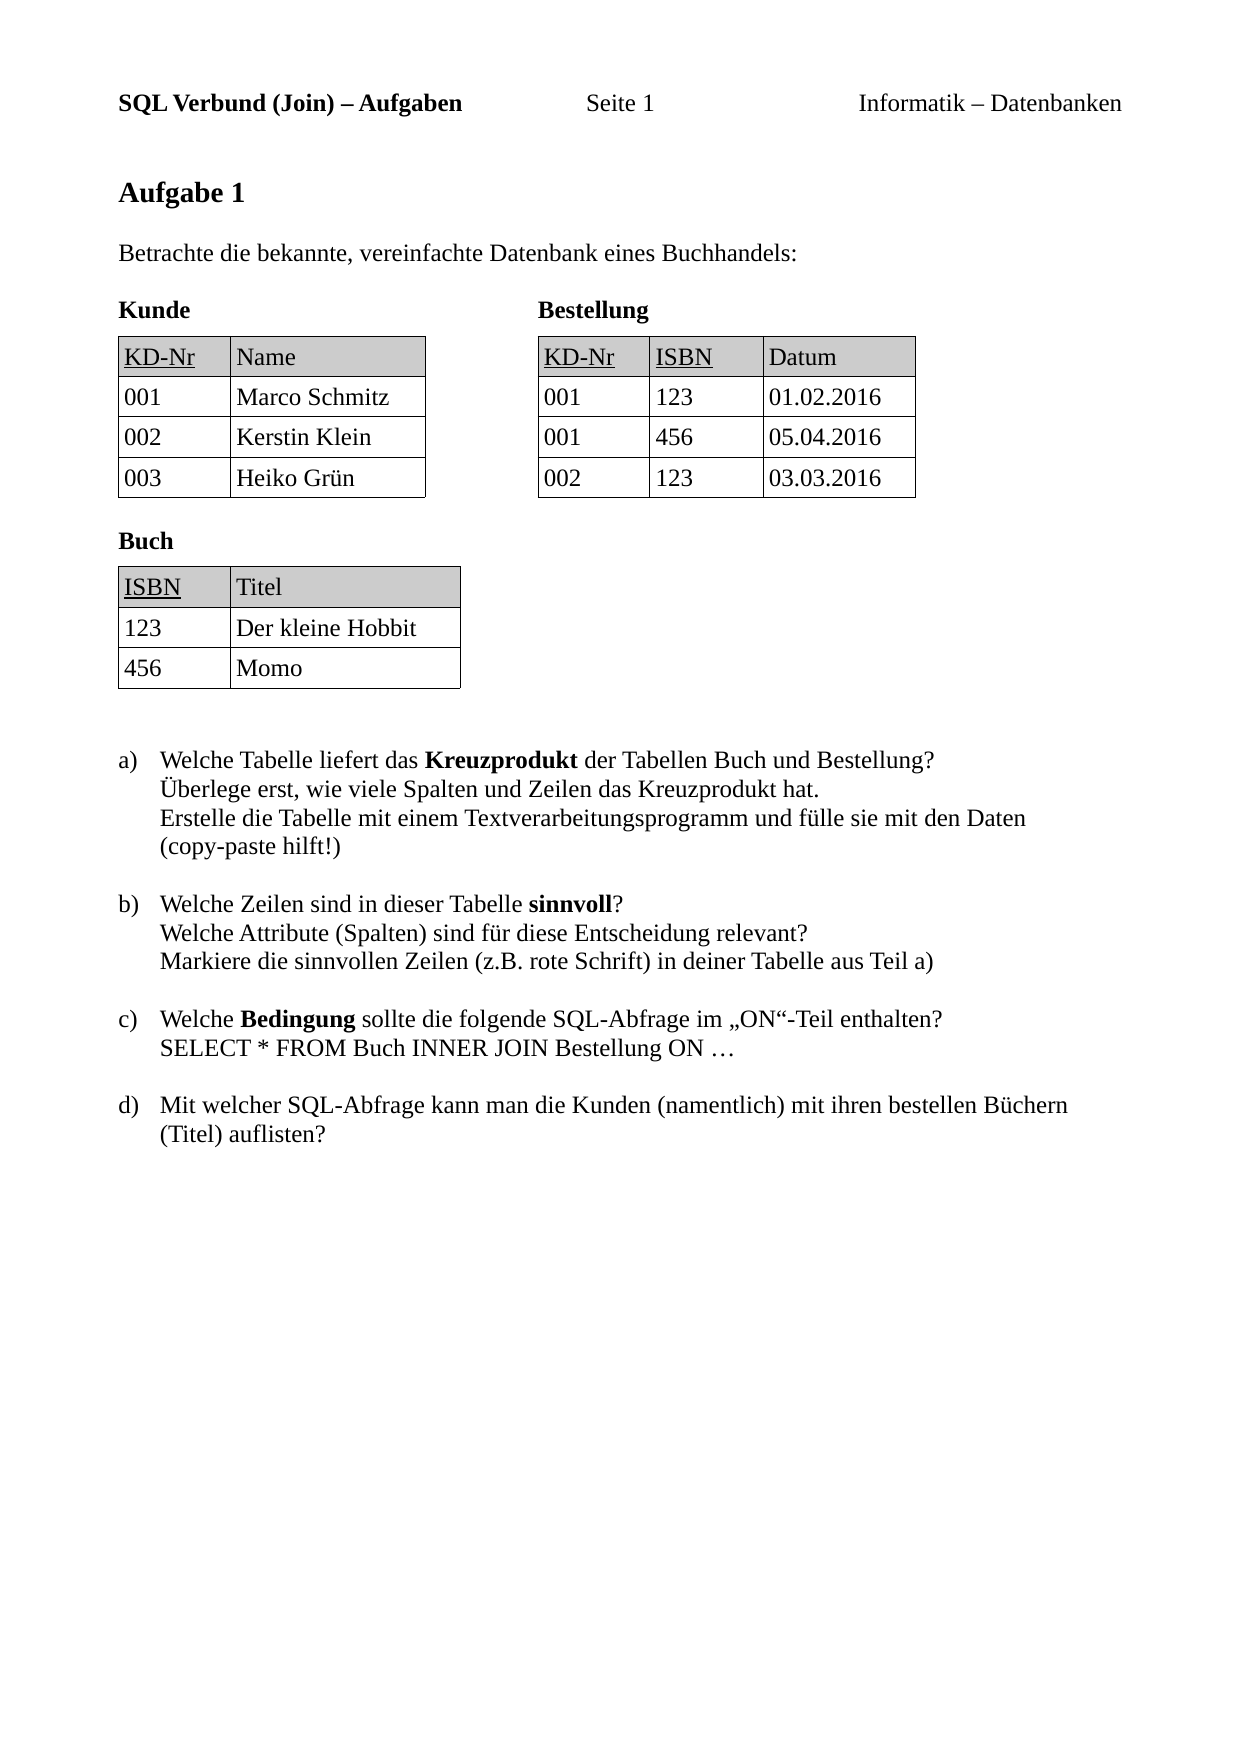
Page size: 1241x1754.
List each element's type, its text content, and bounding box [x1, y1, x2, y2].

table_header KD-Nr [119, 337, 230, 376]
text Betrachte die bekannte, vereinfachte Datenbank eines Buchhandels: [118, 238, 1122, 267]
table_header Name [231, 337, 425, 376]
table_cell 01.02.2016 [764, 377, 915, 416]
list Welche Tabelle liefert das Kreuzprodukt der Tabellen Buch und Bestellung? Überlege erst, wie viele Spalten und Zeilen das Kreuzprodukt hat. Erstelle die Tabelle mit einem Textverarbeitungsprogramm und fülle sie mit den Daten (copy-paste hilft!) [118, 745, 1122, 860]
table_cell 123 [650, 377, 763, 416]
table_cell Heiko Grün [231, 458, 425, 497]
table_cell 05.04.2016 [764, 417, 915, 457]
table_header Kunde [118, 295, 538, 526]
table_cell 002 [539, 458, 649, 497]
table_cell 001 [539, 377, 649, 416]
table_cell Buch [118, 526, 538, 688]
table_cell Marco Schmitz [231, 377, 425, 416]
text Aufgabe 1 [118, 176, 1122, 209]
table_cell Kerstin Klein [231, 417, 425, 457]
table_cell 001 [119, 377, 230, 416]
table_cell 123 [119, 608, 230, 647]
table_header Bestellung [538, 295, 1122, 526]
table_cell 003 [119, 458, 230, 497]
table_header ISBN [650, 337, 763, 376]
table_cell Der kleine Hobbit [231, 608, 460, 647]
table_cell 456 [650, 417, 763, 457]
table_cell 456 [119, 648, 230, 687]
list Welche Bedingung sollte die folgende SQL-Abfrage im „ON“-Teil enthalten? SELECT * FROM Buch INNER JOIN Bestellung ON … [118, 1004, 1122, 1061]
table_cell 03.03.2016 [764, 458, 915, 497]
table_cell 123 [650, 458, 763, 497]
list Welche Zeilen sind in dieser Tabelle sinnvoll? Welche Attribute (Spalten) sind für diese Entscheidung relevant? Markiere die sinnvollen Zeilen (z.B. rote Schrift) in deiner Tabelle aus Teil a) [118, 889, 1122, 975]
table_cell 001 [539, 417, 649, 457]
table_header ISBN [119, 567, 230, 607]
table_cell Momo [231, 648, 460, 687]
table_header Titel [231, 567, 460, 607]
table_cell 002 [119, 417, 230, 457]
table_cell [538, 526, 1122, 688]
table_header KD-Nr [539, 337, 649, 376]
table_header Datum [764, 337, 915, 376]
list Mit welcher SQL-Abfrage kann man die Kunden (namentlich) mit ihren bestellen Büchern (Titel) auflisten? [118, 1090, 1122, 1148]
